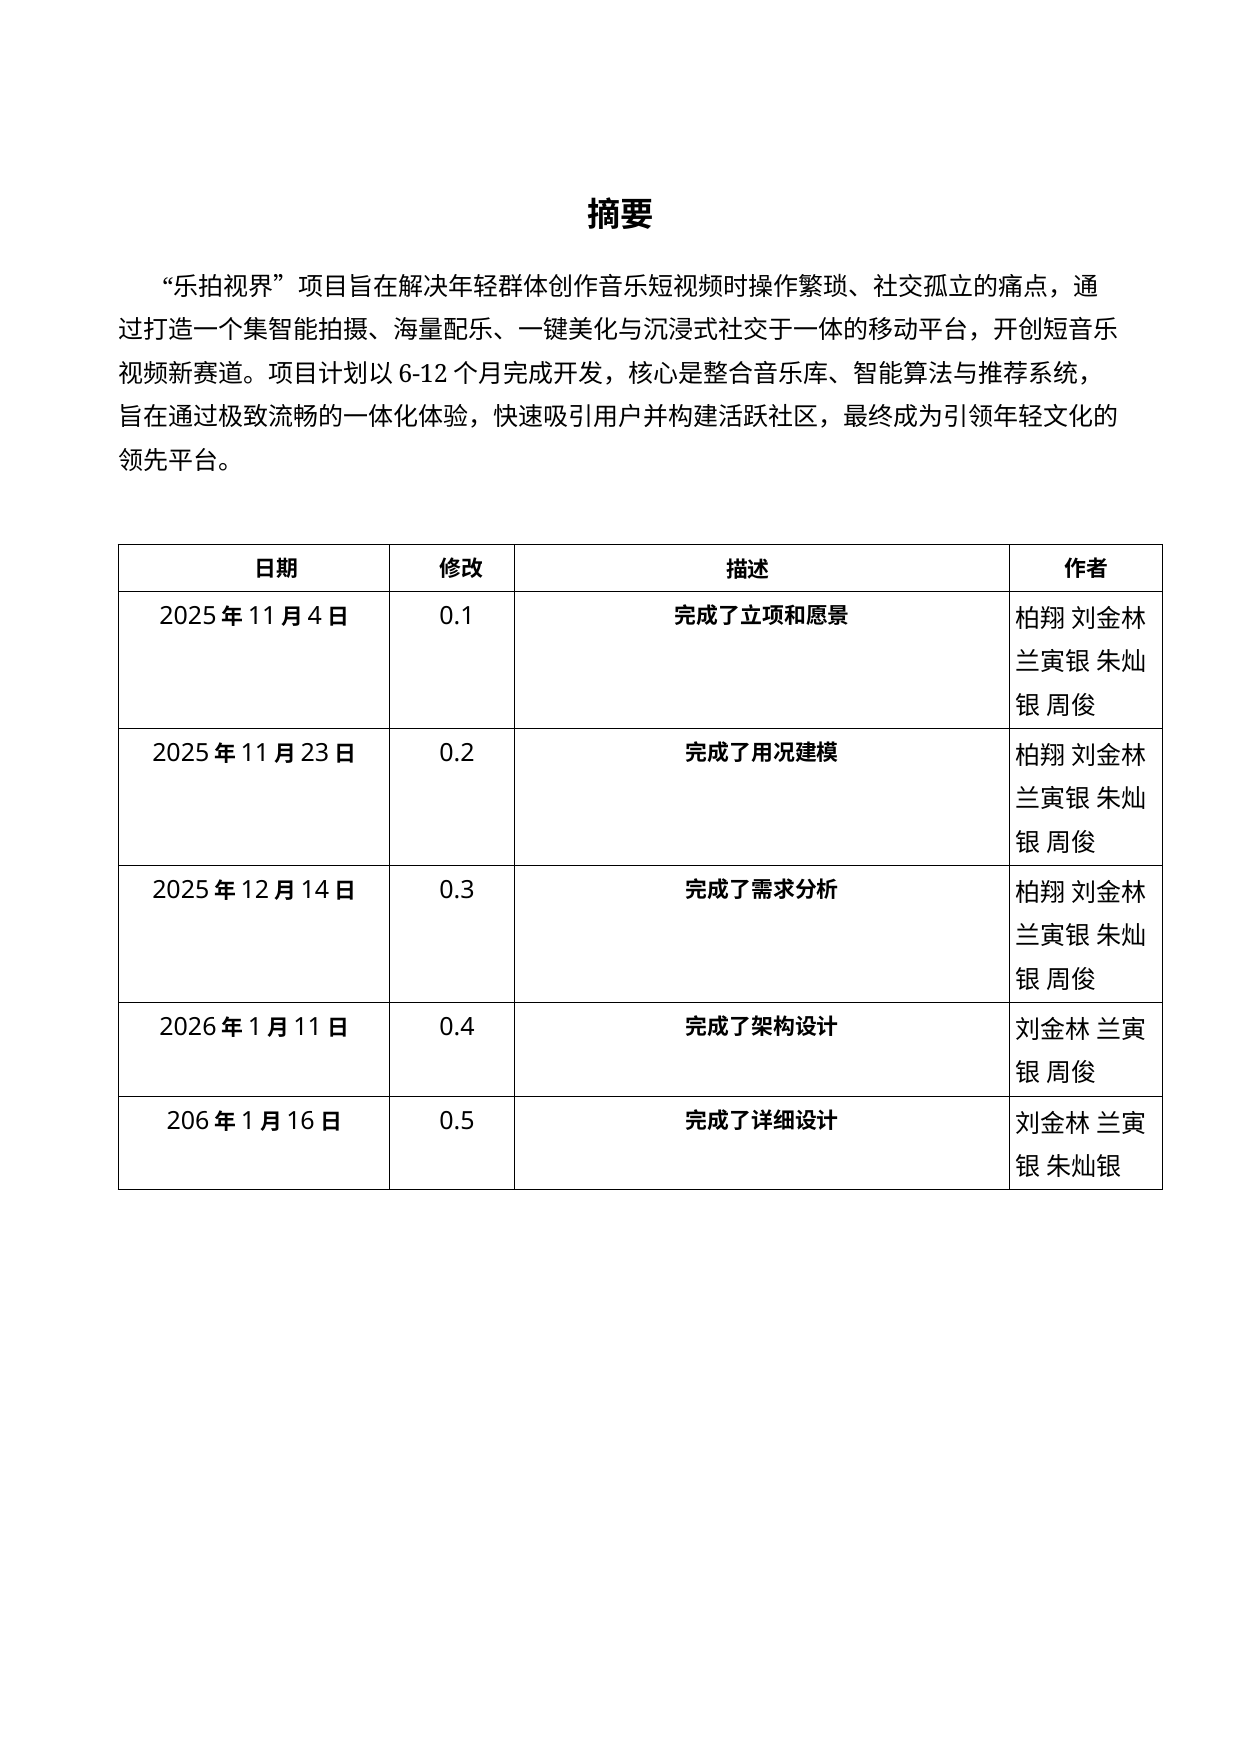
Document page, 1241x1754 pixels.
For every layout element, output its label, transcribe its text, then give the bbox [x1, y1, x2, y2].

table_cell 柏翔 刘金林 兰寅银 朱灿银 周俊 [1010, 866, 1162, 1002]
table_cell 刘金林 兰寅银 周俊 [1010, 1003, 1162, 1096]
table_header 描述 [515, 545, 1009, 591]
table_cell 0.4 [390, 1003, 514, 1096]
table_cell 0.5 [390, 1097, 514, 1189]
table_header 修改 [390, 545, 514, 591]
table_cell 柏翔 刘金林 兰寅银 朱灿银 周俊 [1010, 592, 1162, 728]
table_cell 2026年1月11日 [119, 1003, 389, 1096]
table_cell 完成了详细设计 [515, 1097, 1009, 1189]
table_cell 完成了用况建模 [515, 729, 1009, 865]
table_header 日期 [119, 545, 389, 591]
text “乐拍视界”项目旨在解决年轻群体创作音乐短视频时操作繁琐、社交孤立的痛点，通过打造一个集智能拍摄、海量配乐、一键美化与沉浸式社交于一体的移动平台，开创短音乐视频新赛道。项目计划以6-12个月完成开发，核心是整合音乐库、智能算法与推荐系统，旨在通过极致流畅的一体化体验，快速吸引用户并构建活跃社区，最终成为引领年轻文化的领先平台。 [118, 266, 1122, 476]
table_cell 刘金林 兰寅银 朱灿银 [1010, 1097, 1162, 1189]
table_cell 2025年11月4日 [119, 592, 389, 728]
table_cell 2025年11月23日 [119, 729, 389, 865]
table_cell 0.2 [390, 729, 514, 865]
table_cell 206年1月16日 [119, 1097, 389, 1189]
subtitle 摘要 [118, 188, 1122, 236]
table_cell 完成了需求分析 [515, 866, 1009, 1002]
table_cell 0.3 [390, 866, 514, 1002]
table_cell 完成了立项和愿景 [515, 592, 1009, 728]
table_cell 2025年12月14日 [119, 866, 389, 1002]
table_cell 0.1 [390, 592, 514, 728]
table_header 作者 [1010, 545, 1162, 591]
table_cell 完成了架构设计 [515, 1003, 1009, 1096]
table_cell 柏翔 刘金林 兰寅银 朱灿银 周俊 [1010, 729, 1162, 865]
